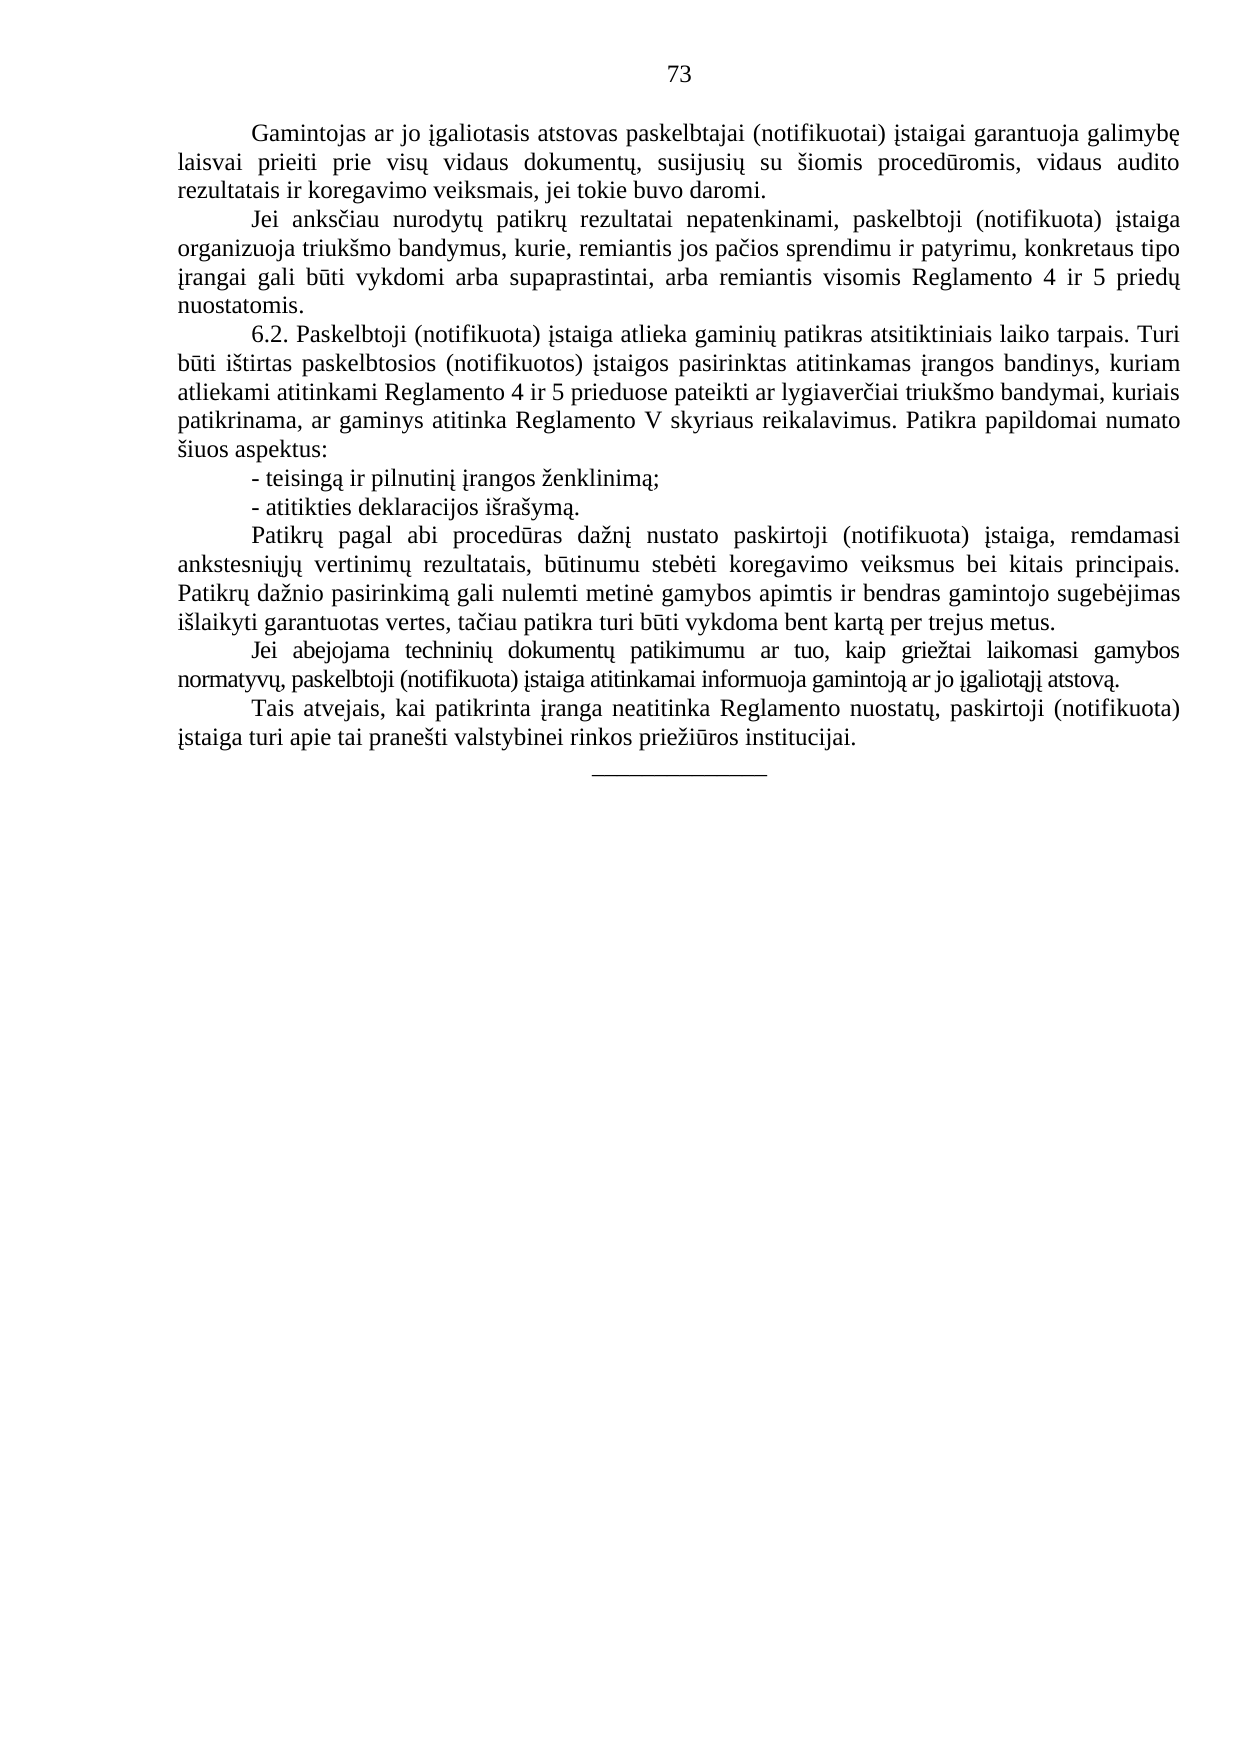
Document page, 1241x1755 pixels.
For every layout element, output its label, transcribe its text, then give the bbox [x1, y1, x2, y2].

text Patikrų pagal abi procedūras dažnį nustato paskirtoji (notifikuota) įstaiga, remdamasi ankstesniųjų vertinimų rezultatais, būtinumu stebėti koregavimo veiksmus bei kitais principais. Patikrų dažnio pasirinkimą gali nulemti metinė gamybos apimtis ir bendras gamintojo sugebėjimas išlaikyti garantuotas vertes, tačiau patikra turi būti vykdoma bent kartą per trejus metus. [177, 521, 1181, 636]
text ______________ [177, 751, 1181, 779]
text 6.2. Paskelbtoji (notifikuota) įstaiga atlieka gaminių patikras atsitiktiniais laiko tarpais. Turi būti ištirtas paskelbtosios (notifikuotos) įstaigos pasirinktas atitinkamas įrangos bandinys, kuriam atliekami atitinkami Reglamento 4 ir 5 prieduose pateikti ar lygiaverčiai triukšmo bandymai, kuriais patikrinama, ar gaminys atitinka Reglamento V skyriaus reikalavimus. Patikra papildomai numato šiuos aspektus: [177, 319, 1181, 463]
text - atitikties deklaracijos išrašymą. [177, 492, 1181, 521]
text Gamintojas ar jo įgaliotasis atstovas paskelbtajai (notifikuotai) įstaigai garantuoja galimybę laisvai prieiti prie visų vidaus dokumentų, susijusių su šiomis procedūromis, vidaus audito rezultatais ir koregavimo veiksmais, jei tokie buvo daromi. [177, 118, 1181, 204]
text Jei anksčiau nurodytų patikrų rezultatai nepatenkinami, paskelbtoji (notifikuota) įstaiga organizuoja triukšmo bandymus, kurie, remiantis jos pačios sprendimu ir patyrimu, konkretaus tipo įrangai gali būti vykdomi arba supaprastintai, arba remiantis visomis Reglamento 4 ir 5 priedų nuostatomis. [177, 204, 1181, 319]
text Jei abejojama techninių dokumentų patikimumu ar tuo, kaip griežtai laikomasi gamybos normatyvų, paskelbtoji (notifikuota) įstaiga atitinkamai informuoja gamintoją ar jo įgaliotąjį atstovą. [177, 636, 1181, 693]
text Tais atvejais, kai patikrinta įranga neatitinka Reglamento nuostatų, paskirtoji (notifikuota) įstaiga turi apie tai pranešti valstybinei rinkos priežiūros institucijai. [177, 693, 1181, 751]
text - teisingą ir pilnutinį įrangos ženklinimą; [177, 463, 1181, 492]
